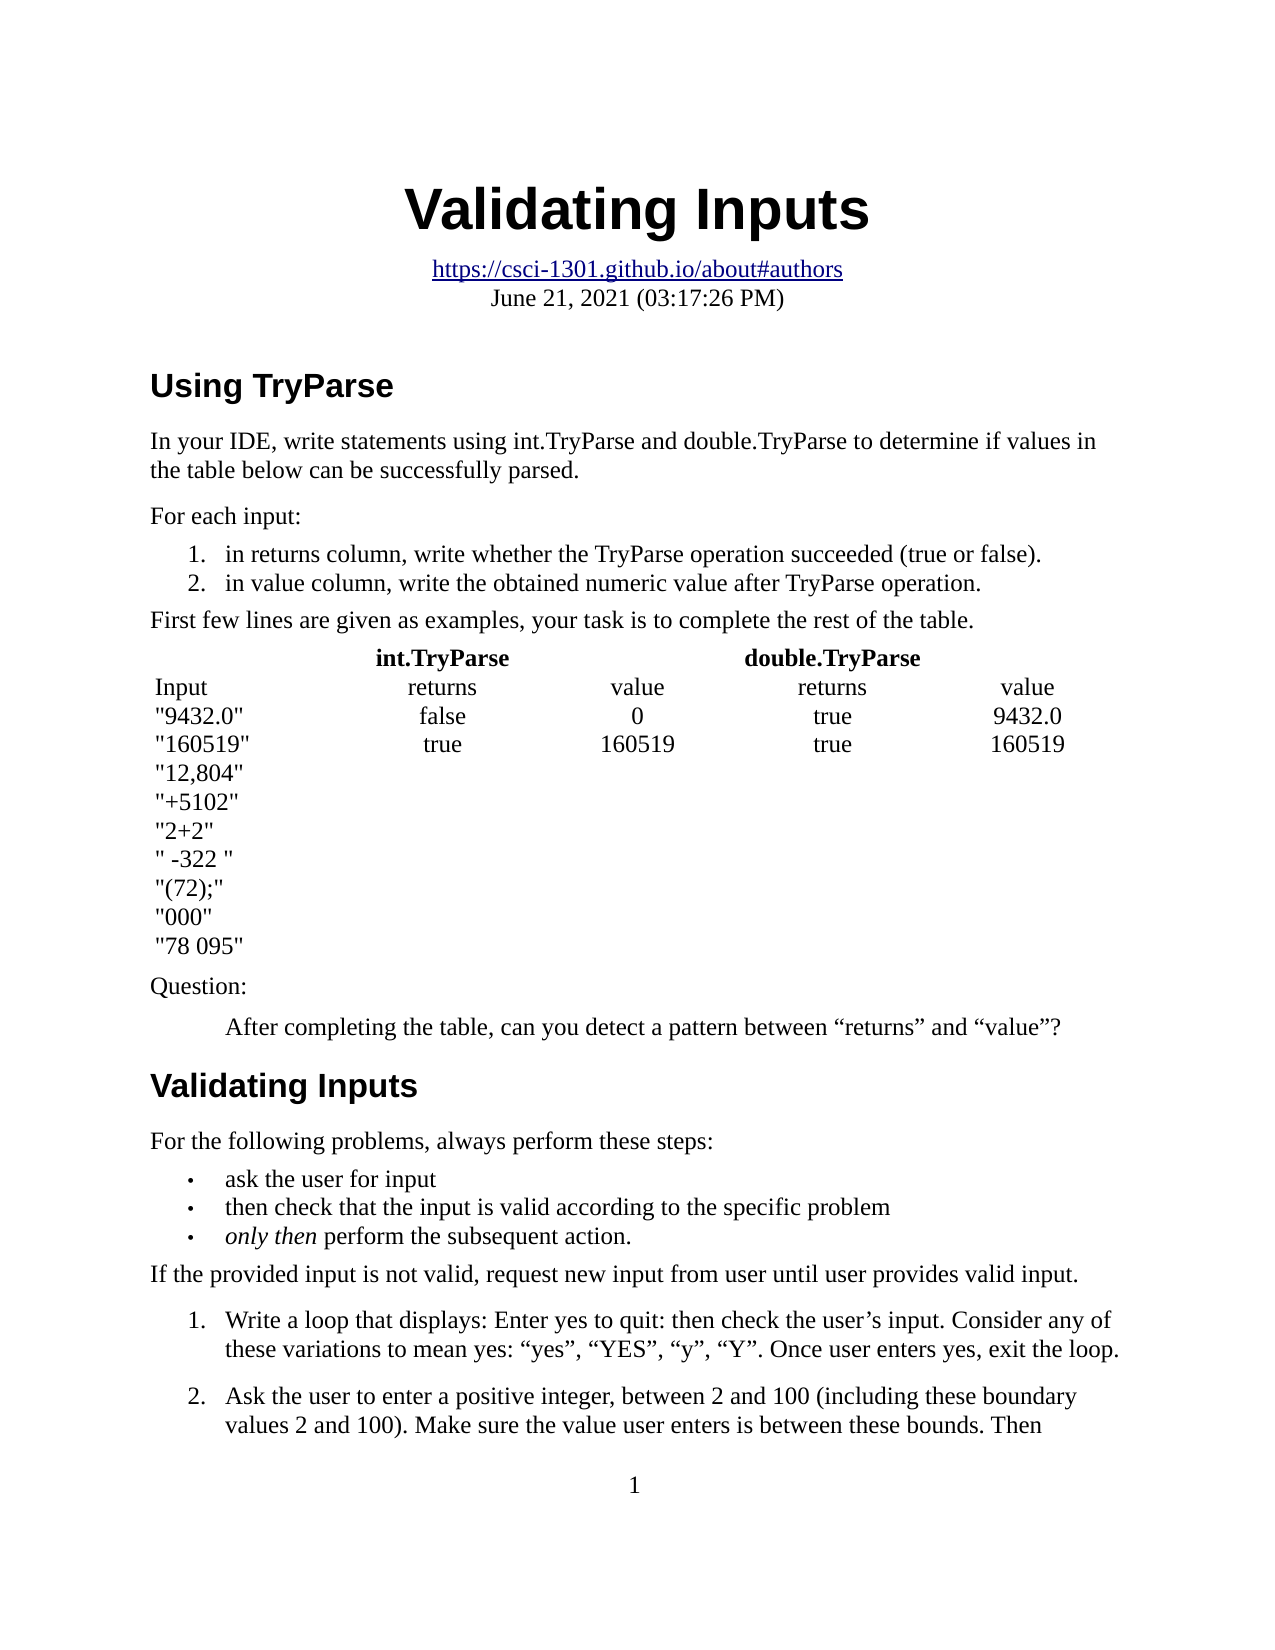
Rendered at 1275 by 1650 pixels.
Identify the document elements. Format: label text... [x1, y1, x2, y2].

text For each input: [150, 501, 1125, 530]
list Write a loop that displays: Enter yes to quit: then check the user’s input. Consider any of these variations to mean yes: “yes”, “YES”, “y”, “Y”. Once user enters yes, exit the loop. [187, 1306, 1125, 1363]
table_cell "2+2" [150, 816, 345, 844]
table_cell Input [150, 672, 345, 701]
table_cell 9432.0 [930, 701, 1125, 729]
table_cell [930, 845, 1125, 873]
table_cell value [930, 672, 1125, 701]
list Ask the user to enter a positive integer, between 2 and 100 (including these boundary values 2 and 100). Make sure the value user enters is between these bounds. Then [187, 1381, 1125, 1438]
table_cell true [345, 730, 540, 758]
table_cell [930, 873, 1125, 902]
list only then perform the subsequent action. [187, 1221, 1125, 1250]
subtitle Validating Inputs [150, 1066, 1125, 1104]
table_cell [930, 758, 1125, 787]
table_cell "(72);" [150, 873, 345, 902]
table_cell 160519 [540, 730, 735, 758]
table_cell "12,804" [150, 758, 345, 787]
table_cell [735, 816, 930, 844]
table_cell [930, 902, 1125, 931]
table_cell [930, 787, 1125, 816]
table_header double.TryParse [735, 643, 930, 672]
list in returns column, write whether the TryParse operation succeeded (true or false). [187, 539, 1125, 568]
table_cell 160519 [930, 730, 1125, 758]
table_header [540, 643, 735, 672]
table_cell [540, 845, 735, 873]
table_cell [540, 931, 735, 959]
table_cell false [345, 701, 540, 729]
title Validating Inputs [150, 175, 1125, 242]
table_cell [345, 931, 540, 959]
table_cell 0 [540, 701, 735, 729]
table_cell [345, 873, 540, 902]
table_cell [345, 787, 540, 816]
table_cell [930, 931, 1125, 959]
table_cell [540, 873, 735, 902]
table_cell [540, 902, 735, 931]
table_cell [345, 902, 540, 931]
table_cell "78 095" [150, 931, 345, 959]
table_cell " -322 " [150, 845, 345, 873]
table_cell [345, 845, 540, 873]
table_cell [930, 816, 1125, 844]
table_cell "160519" [150, 730, 345, 758]
table_cell true [735, 701, 930, 729]
table_cell returns [345, 672, 540, 701]
table_cell [345, 758, 540, 787]
table_cell value [540, 672, 735, 701]
text If the provided input is not valid, request new input from user until user provides valid input. [150, 1259, 1125, 1288]
table_header [930, 643, 1125, 672]
subtitle Using TryParse [150, 366, 1125, 404]
table_cell "+5102" [150, 787, 345, 816]
text First few lines are given as examples, your task is to complete the rest of the table. [150, 606, 1125, 634]
list in value column, write the obtained numeric value after TryParse operation. [187, 568, 1125, 597]
text Question: [150, 971, 1125, 1000]
table_cell [345, 816, 540, 844]
text https://csci-1301.github.io/about#authors [150, 254, 1125, 283]
table_cell [735, 845, 930, 873]
table_cell [540, 758, 735, 787]
text For the following problems, always perform these steps: [150, 1126, 1125, 1155]
text June 21, 2021 (03:17:26 PM) [150, 283, 1125, 312]
table_cell [735, 902, 930, 931]
text In your IDE, write statements using int.TryParse and double.TryParse to determine if values in the table below can be successfully parsed. [150, 426, 1125, 483]
table_header int.TryParse [345, 643, 540, 672]
table_cell [735, 931, 930, 959]
table_cell [540, 787, 735, 816]
text After completing the table, can you detect a pattern between “returns” and “value”? [225, 1012, 1125, 1041]
table_cell [735, 873, 930, 902]
table_cell true [735, 730, 930, 758]
table_cell [735, 787, 930, 816]
table_cell returns [735, 672, 930, 701]
table_cell "9432.0" [150, 701, 345, 729]
table_header [150, 643, 345, 672]
table_cell [735, 758, 930, 787]
list then check that the input is valid according to the specific problem [187, 1192, 1125, 1221]
table_cell [540, 816, 735, 844]
list ask the user for input [187, 1164, 1125, 1192]
table_cell "000" [150, 902, 345, 931]
